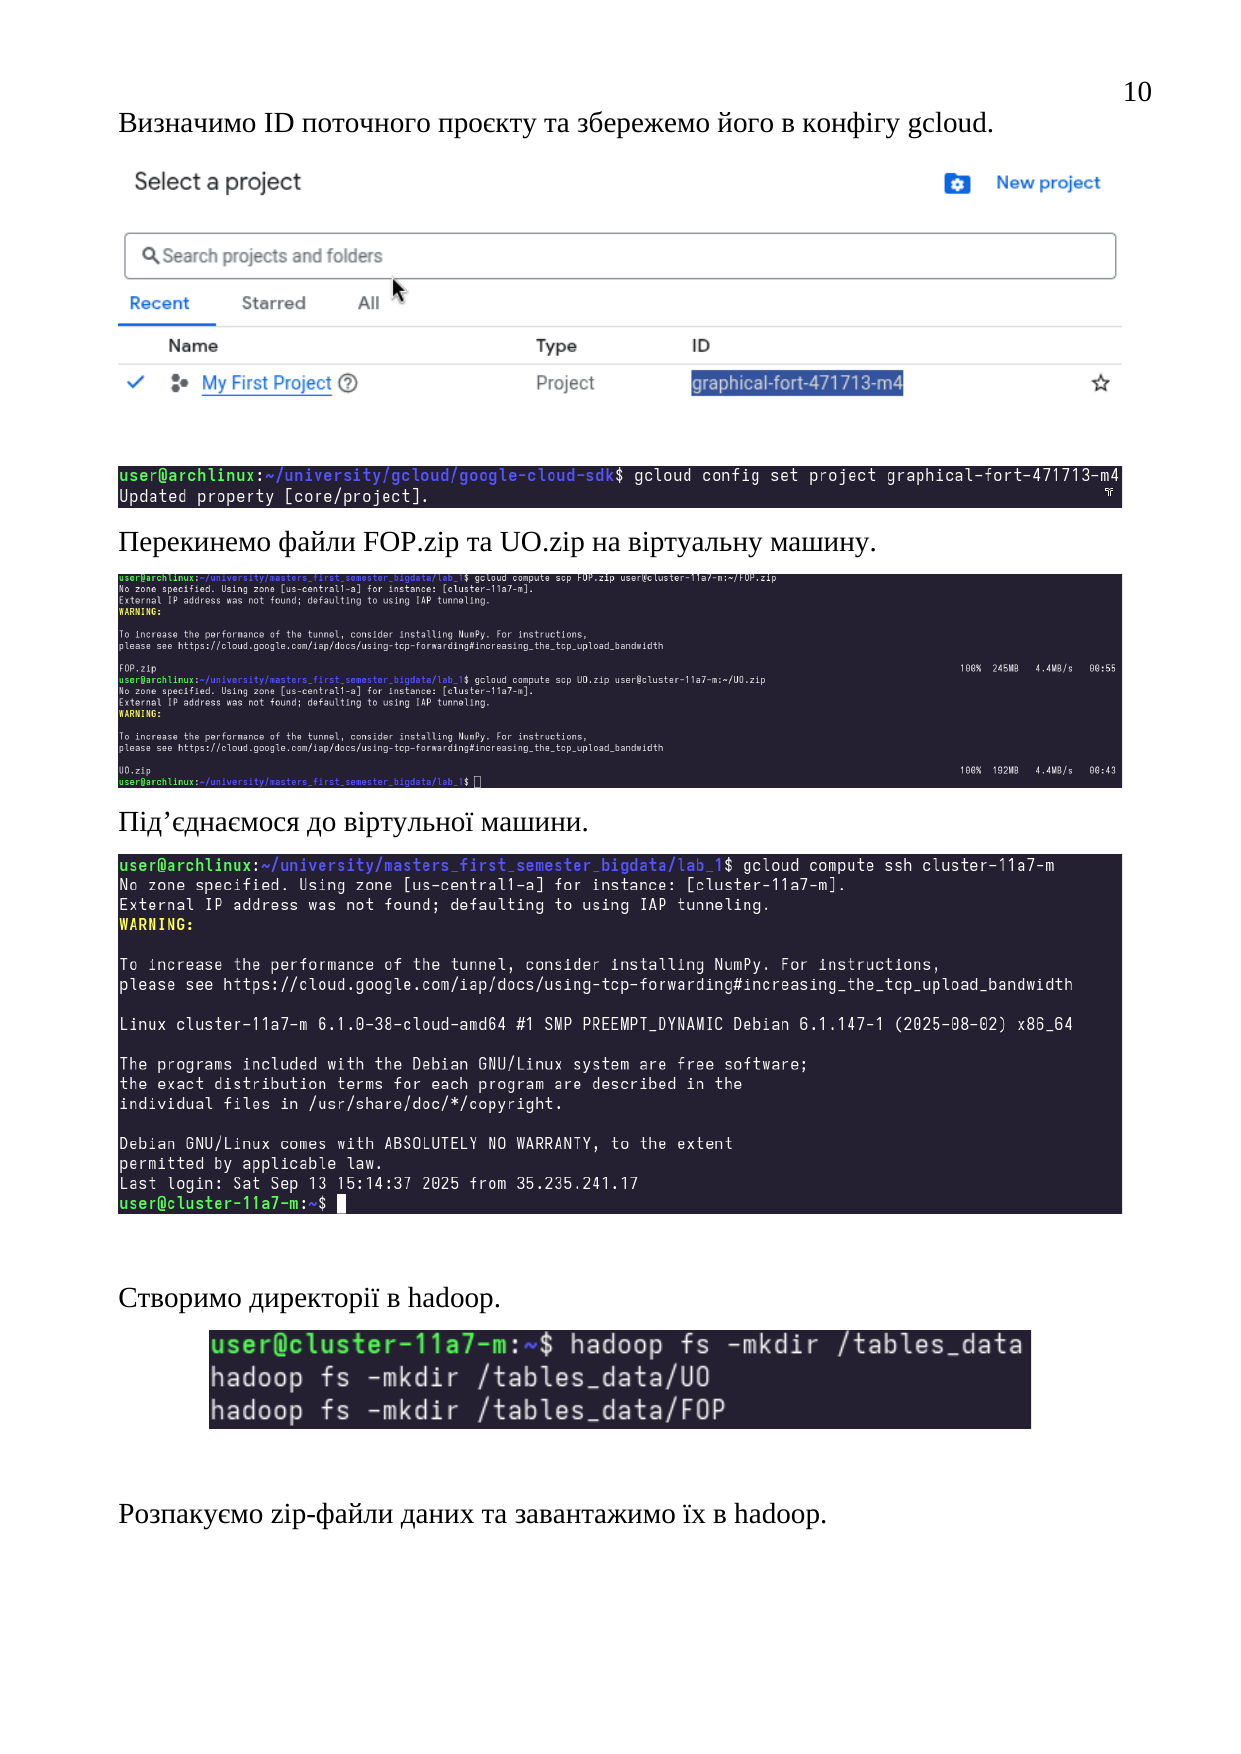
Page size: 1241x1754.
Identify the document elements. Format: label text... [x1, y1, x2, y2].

picture [118, 155, 1123, 400]
picture [118, 854, 1123, 1214]
picture [118, 466, 1123, 508]
text Створимо директорії в hadoop. [118, 1280, 1122, 1314]
text Визначимо ID поточного проєкту та збережемо його в конфігу gcloud. [118, 105, 1122, 139]
text Розпакуємо zip-файли даних та завантажимо їх в hadoop. [118, 1496, 1122, 1529]
text Перекинемо файли FOP.zip та UO.zip на віртуальну машину. [118, 508, 1122, 557]
picture [118, 574, 1123, 788]
picture [209, 1330, 1032, 1429]
text Під’єднаємося до віртульної машини. [118, 788, 1122, 838]
